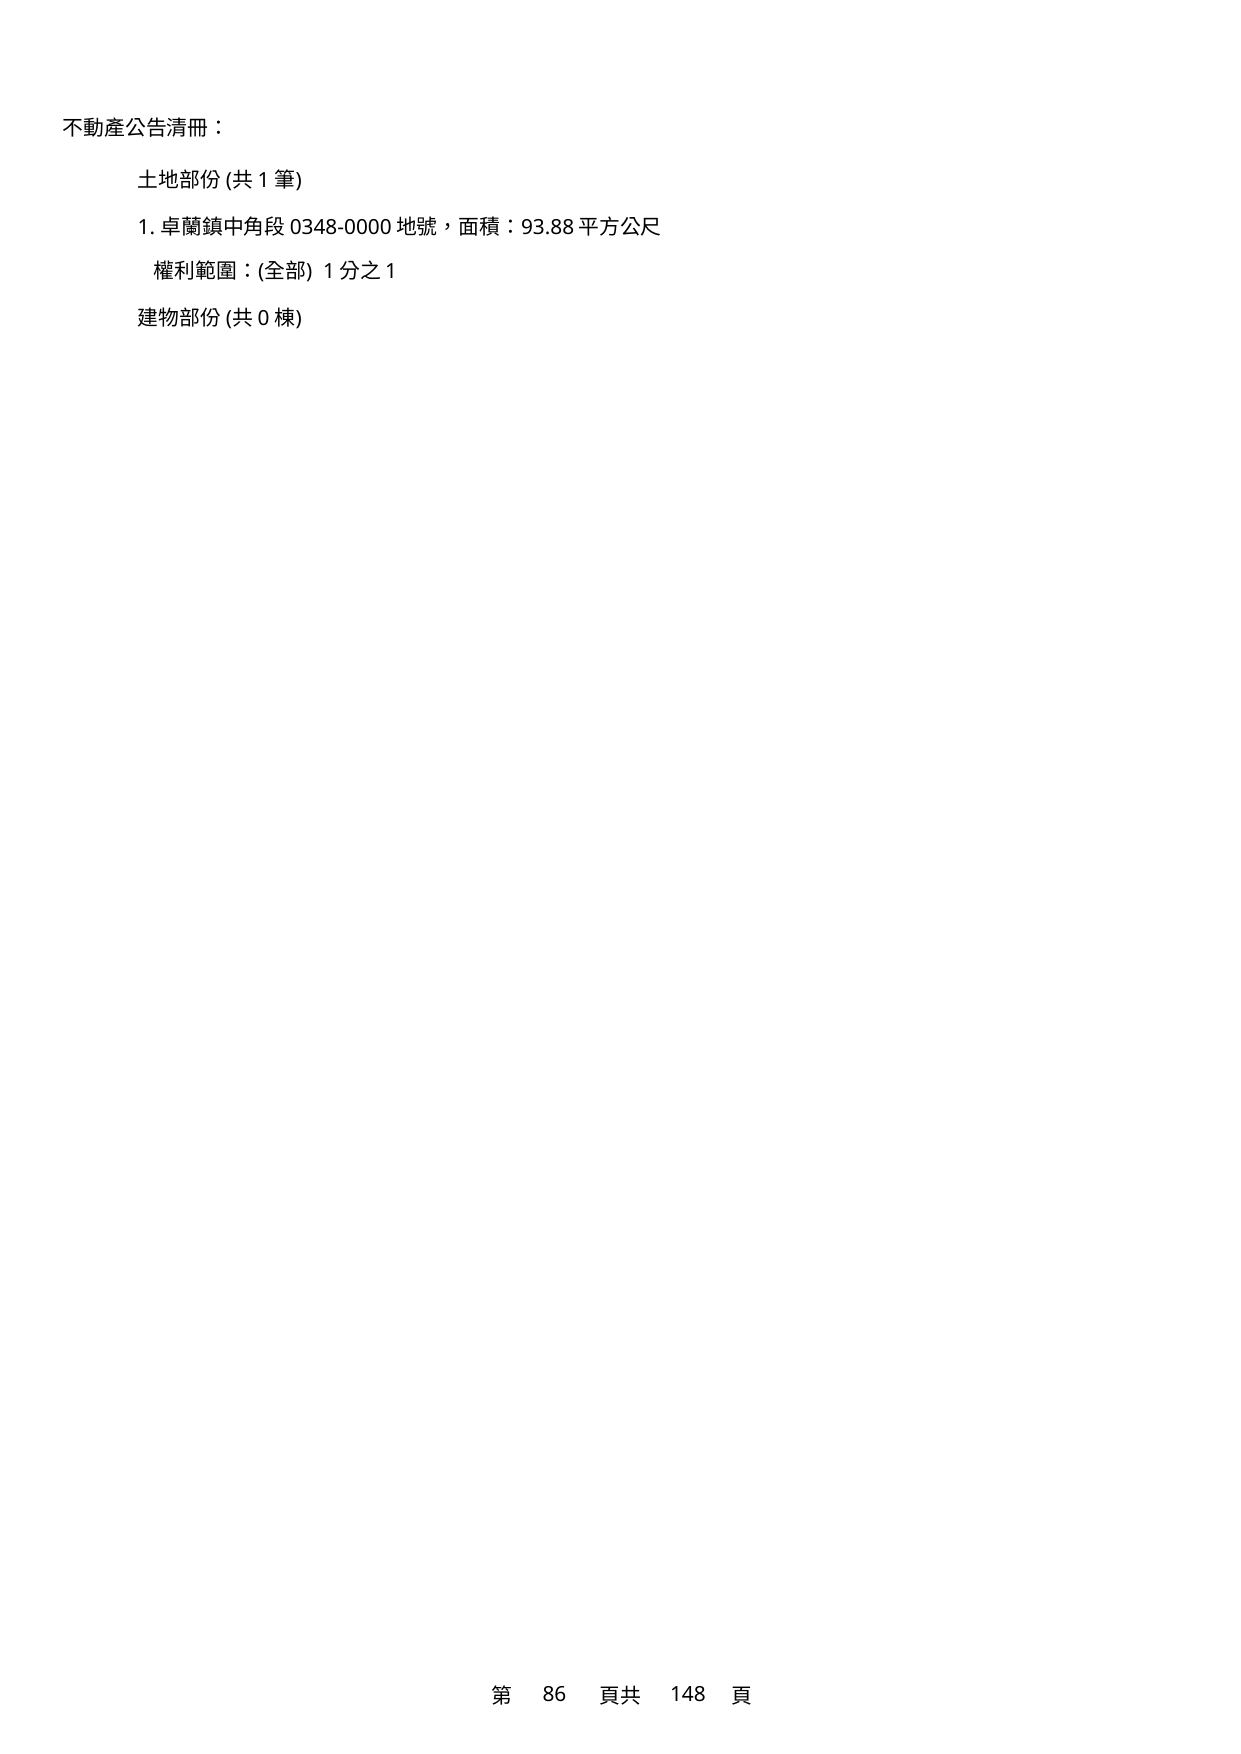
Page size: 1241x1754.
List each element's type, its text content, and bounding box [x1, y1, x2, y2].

text 土地部份 (共 1 筆) [62, 150, 1177, 194]
text 第 [481, 1679, 523, 1709]
text 頁共 [585, 1679, 654, 1709]
text 頁 [721, 1679, 762, 1709]
text 148 [654, 1679, 721, 1708]
text 建物部份 (共 0 棟) [62, 287, 1177, 331]
text 不動產公告清冊： [62, 98, 1177, 142]
text 86 [523, 1679, 585, 1708]
text 1. 卓蘭鎮中角段0348-0000地號，面積：93.88平方公尺 權利範圍：(全部) 1分之1 [62, 197, 1177, 284]
